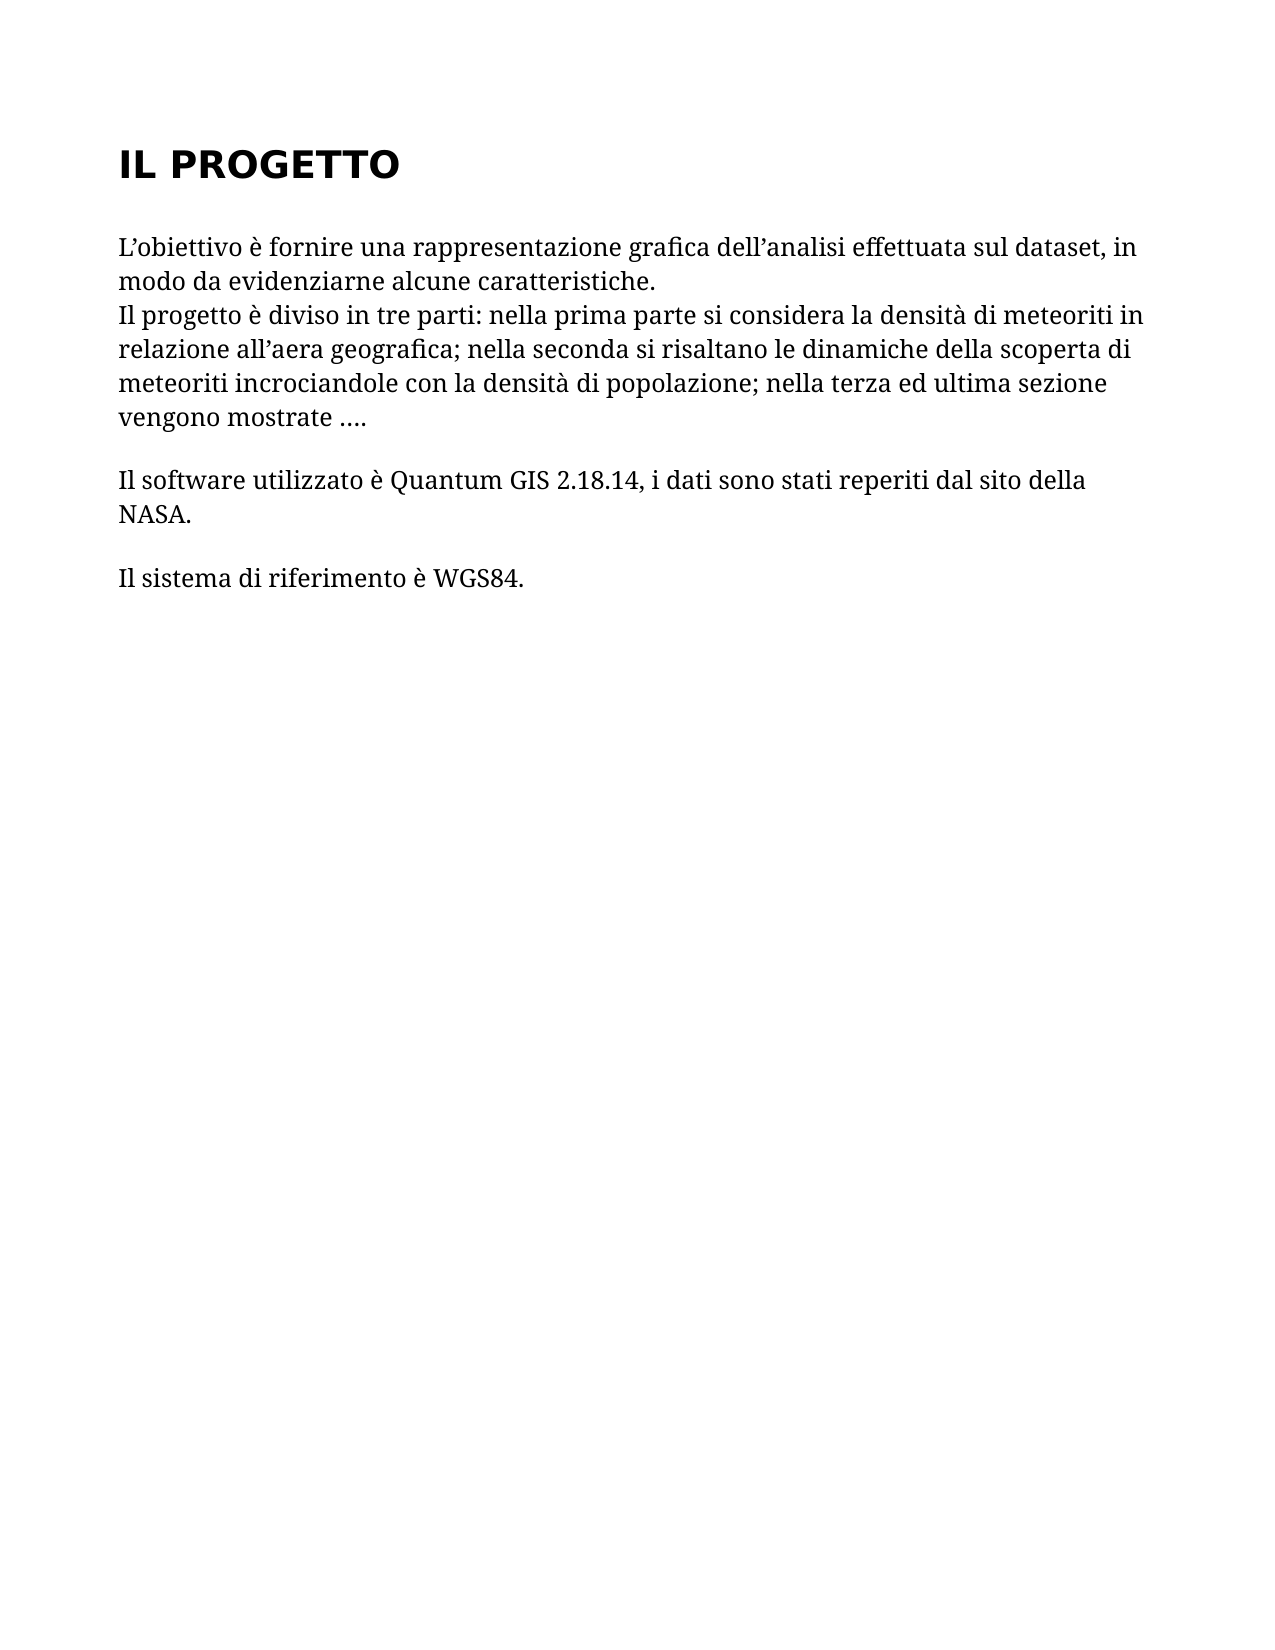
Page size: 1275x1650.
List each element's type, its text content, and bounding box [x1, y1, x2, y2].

subtitle IL PROGETTO [118, 143, 1157, 187]
text Il software utilizzato è Quantum GIS 2.18.14, i dati sono stati reperiti dal sito della NASA. [118, 463, 1157, 531]
text Il sistema di riferimento è WGS84. [118, 560, 1157, 594]
text L’obiettivo è fornire una rappresentazione grafica dell’analisi effettuata sul dataset, in modo da evidenziarne alcune caratteristiche. [118, 229, 1157, 297]
text Il progetto è diviso in tre parti: nella prima parte si considera la densità di meteoriti in relazione all’aera geografica; nella seconda si risaltano le dinamiche della scoperta di meteoriti incrociandole con la densità di popolazione; nella terza ed ultima sezione vengono mostrate …. [118, 297, 1157, 433]
